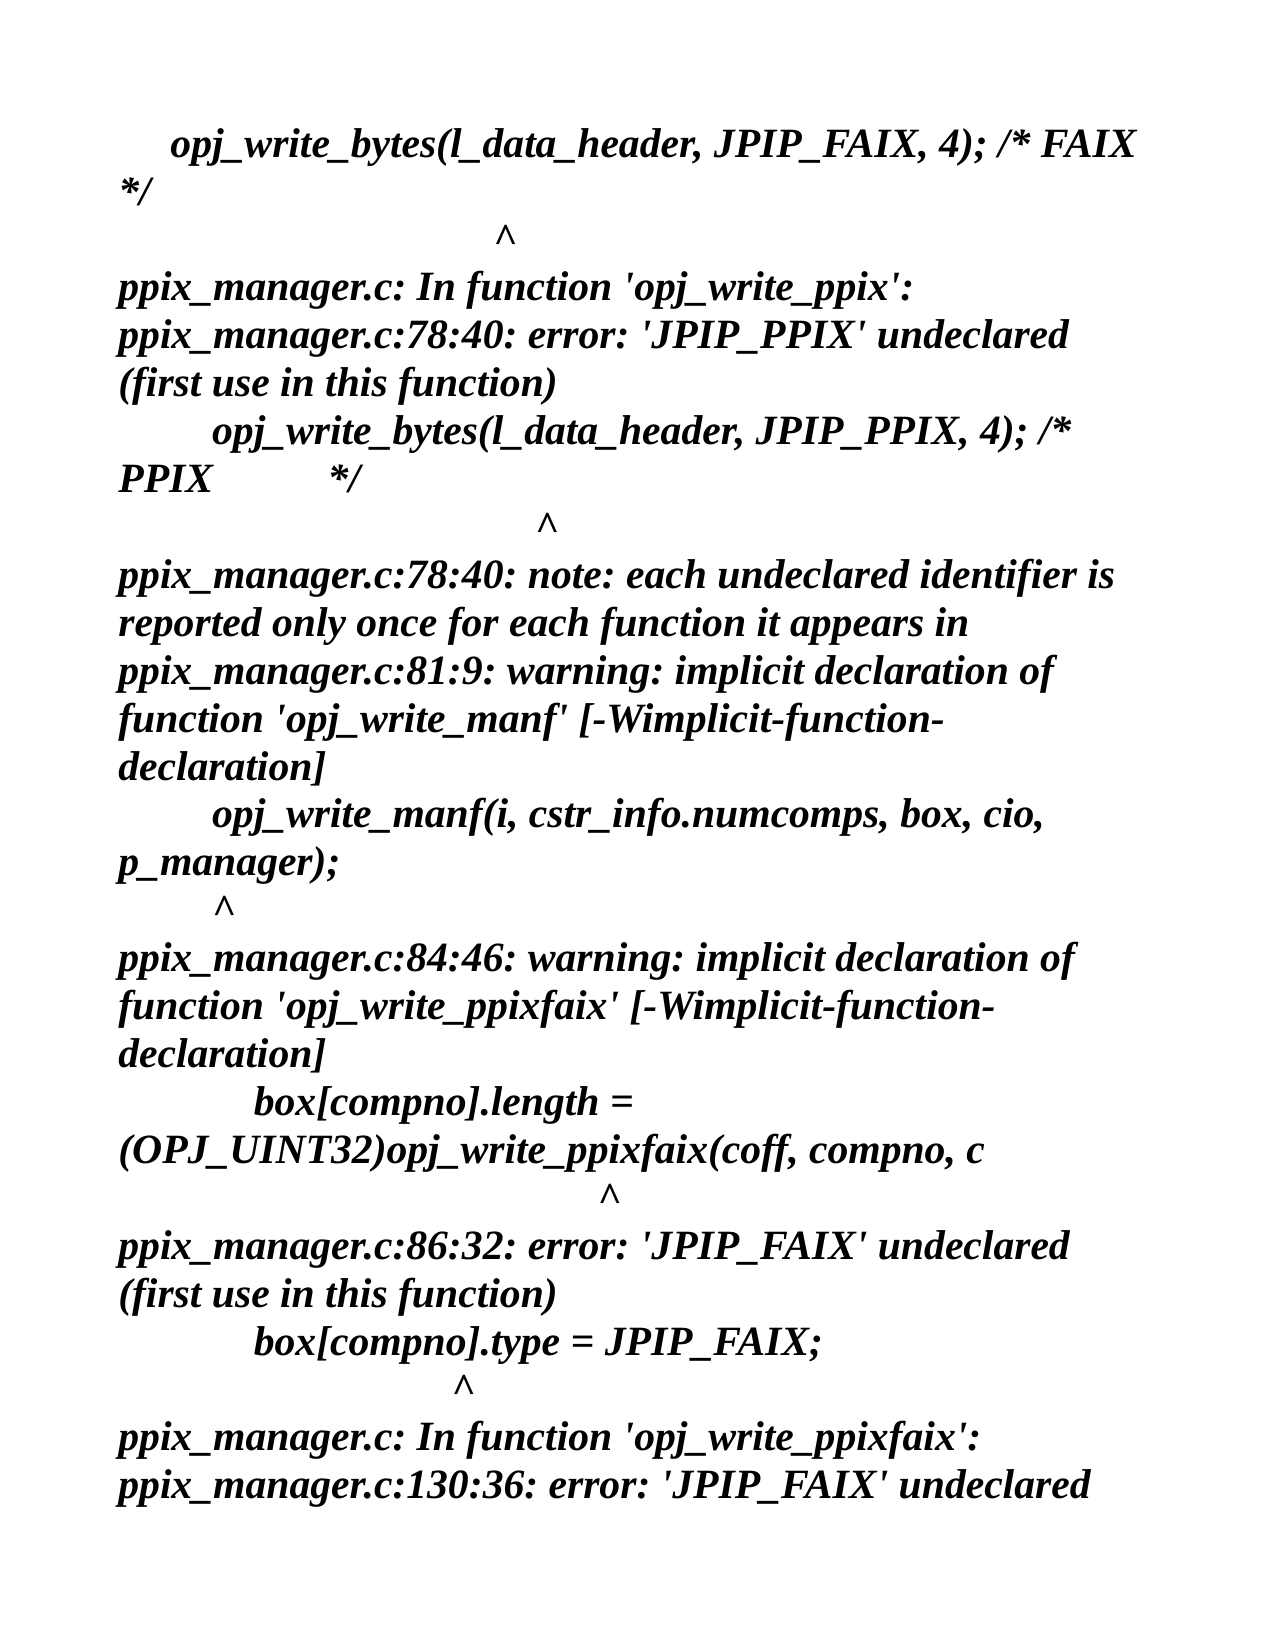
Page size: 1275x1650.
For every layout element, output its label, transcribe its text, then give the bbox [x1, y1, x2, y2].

text ^ [118, 885, 1157, 933]
text ^ [118, 1172, 1157, 1220]
text ppix_manager.c: In function 'opj_write_ppixfaix': [118, 1412, 1157, 1460]
text ppix_manager.c: In function 'opj_write_ppix': [118, 262, 1157, 310]
text box[compno].type = JPIP_FAIX; [118, 1316, 1157, 1364]
text ppix_manager.c:86:32: error: 'JPIP_FAIX' undeclared (first use in this function) [118, 1220, 1157, 1316]
text ppix_manager.c:78:40: error: 'JPIP_PPIX' undeclared (first use in this function) [118, 310, 1157, 406]
text box[compno].length = (OPJ_UINT32)opj_write_ppixfaix(coff, compno, c [118, 1076, 1157, 1172]
text ppix_manager.c:84:46: warning: implicit declaration of function 'opj_write_ppixfaix' [-Wimplicit-function-declaration] [118, 933, 1157, 1076]
text ppix_manager.c:78:40: note: each undeclared identifier is reported only once for each function it appears in [118, 549, 1157, 645]
text opj_write_manf(i, cstr_info.numcomps, box, cio, p_manager); [118, 789, 1157, 885]
text opj_write_bytes(l_data_header, JPIP_PPIX, 4); /* PPIX */ [118, 406, 1157, 501]
text ppix_manager.c:81:9: warning: implicit declaration of function 'opj_write_manf' [-Wimplicit-function-declaration] [118, 645, 1157, 789]
text ^ [118, 214, 1157, 262]
text ^ [118, 501, 1157, 549]
text ppix_manager.c:130:36: error: 'JPIP_FAIX' undeclared [118, 1460, 1157, 1508]
text opj_write_bytes(l_data_header, JPIP_FAIX, 4); /* FAIX */ [118, 118, 1157, 214]
text ^ [118, 1364, 1157, 1412]
